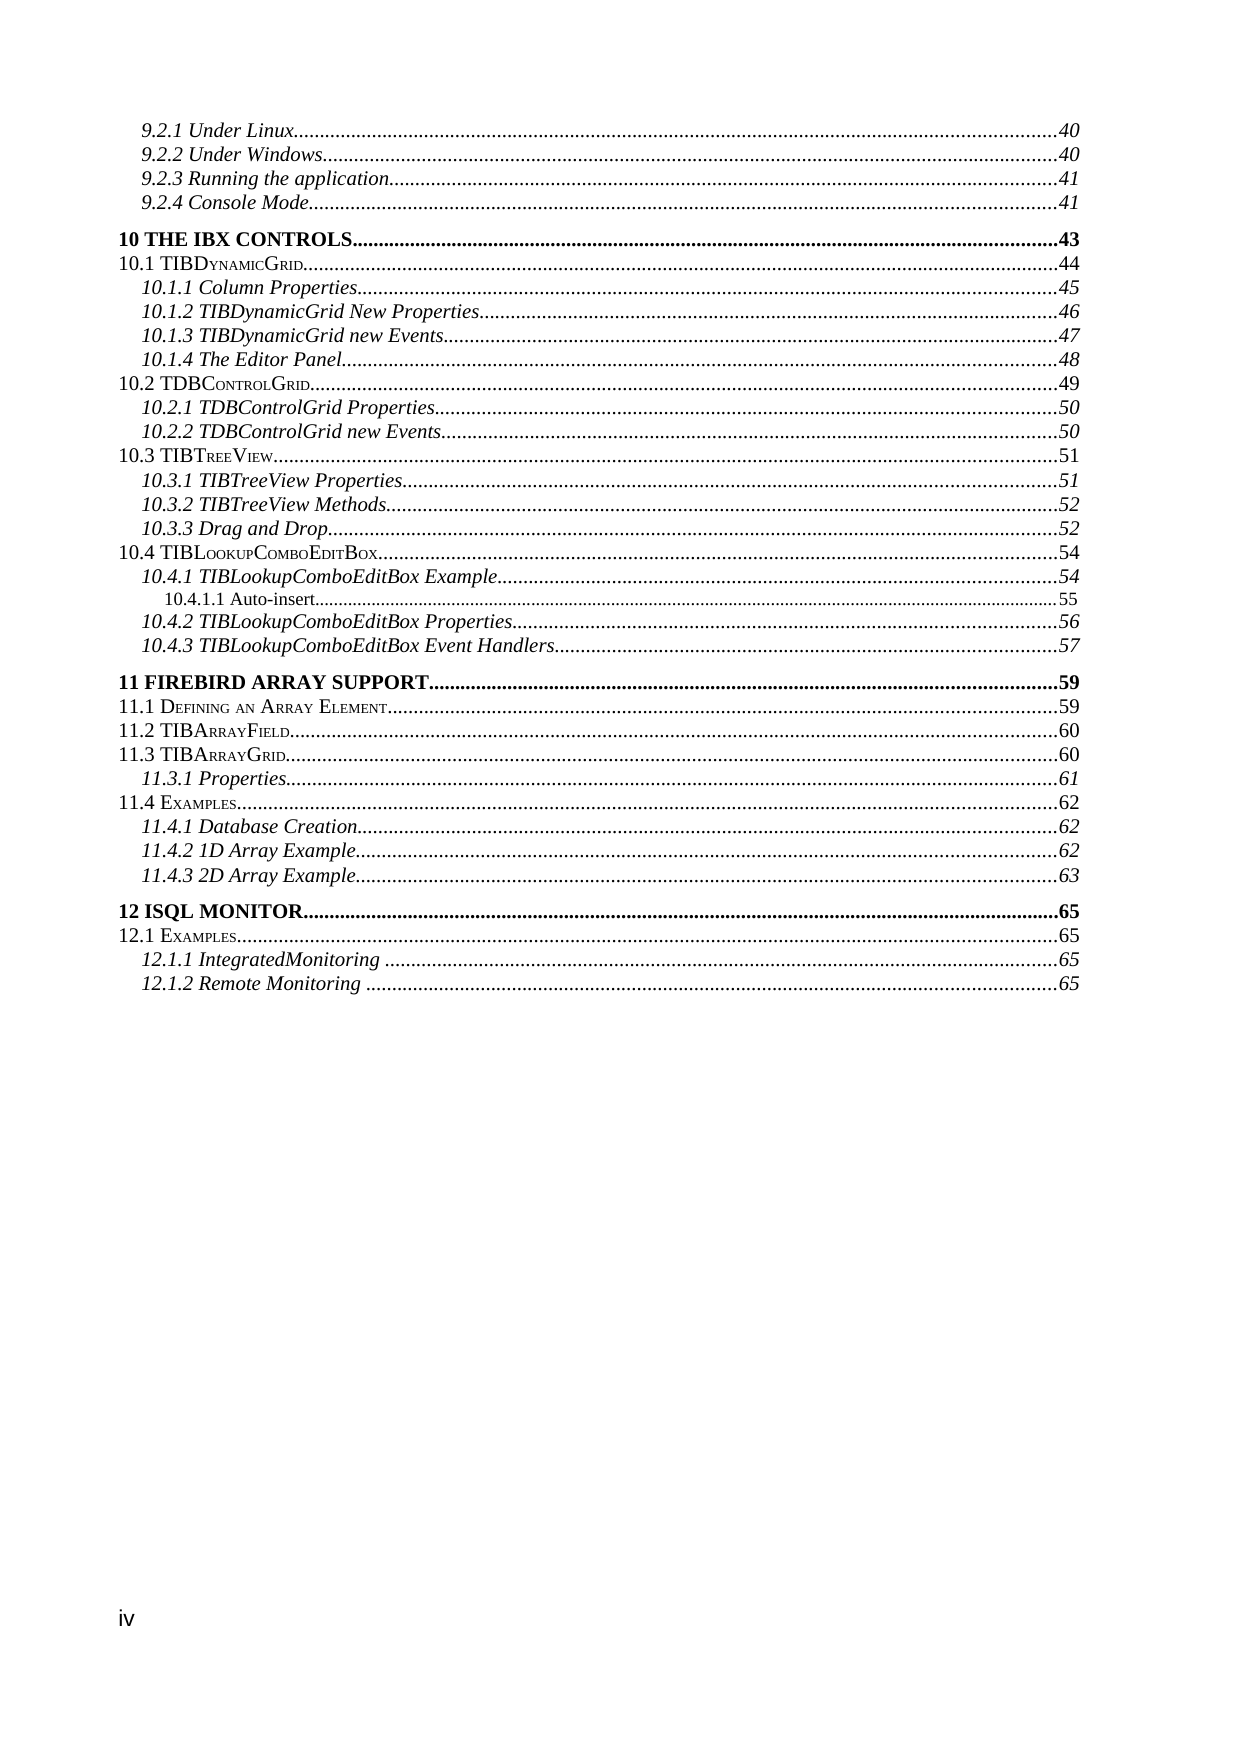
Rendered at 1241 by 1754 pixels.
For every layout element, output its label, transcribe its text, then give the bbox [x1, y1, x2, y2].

text 10.1.2 TIBDynamicGrid New Properties 46 [141, 299, 1122, 323]
text 11.2 TIBArrayField 60 [118, 718, 1122, 742]
text 11.1 Defining an Array Element 59 [118, 694, 1122, 718]
text 12.1 Examples 65 [118, 923, 1122, 947]
text 9.2.3 Running the application 41 [141, 166, 1122, 190]
text 10.3.2 TIBTreeView Methods 52 [141, 492, 1122, 516]
text 10.2 TDBControlGrid 49 [118, 371, 1122, 395]
text 10.1.1 Column Properties 45 [141, 275, 1122, 299]
text 11.3 TIBArrayGrid 60 [118, 742, 1122, 766]
text 9.2.4 Console Mode 41 [141, 190, 1122, 214]
text 11.3.1 Properties 61 [141, 766, 1122, 790]
text 10.3.1 TIBTreeView Properties 51 [141, 467, 1122, 492]
text 11.4.1 Database Creation 62 [141, 814, 1122, 838]
text 10.2.1 TDBControlGrid Properties 50 [141, 395, 1122, 419]
text 11.4.3 2D Array Example 63 [141, 862, 1122, 887]
text 11.4.2 1D Array Example 62 [141, 838, 1122, 862]
text 10.4.1.1 Auto-insert 55 [164, 588, 1122, 609]
text 10.4.1 TIBLookupComboEditBox Example 54 [141, 564, 1122, 588]
text 10.1.3 TIBDynamicGrid new Events 47 [141, 323, 1122, 347]
text 10.3.3 Drag and Drop 52 [141, 516, 1122, 540]
text 10.3 TIBTreeView 51 [118, 443, 1122, 467]
text 9.2.2 Under Windows 40 [141, 142, 1122, 166]
text 12 ISQL Monitor 65 [118, 899, 1122, 923]
text 12.1.1 IntegratedMonitoring 65 [141, 947, 1122, 971]
text 10.4 TIBLookupComboEditBox 54 [118, 540, 1122, 564]
text 10.4.2 TIBLookupComboEditBox Properties 56 [141, 609, 1122, 633]
text 11.4 Examples 62 [118, 790, 1122, 814]
text 11 Firebird Array Support 59 [118, 670, 1122, 694]
text 10.1.4 The Editor Panel 48 [141, 347, 1122, 371]
text 9.2.1 Under Linux 40 [141, 118, 1122, 142]
text 10.4.3 TIBLookupComboEditBox Event Handlers 57 [141, 633, 1122, 657]
text 10 The IBX Controls 43 [118, 227, 1122, 251]
text 10.1 TIBDynamicGrid 44 [118, 251, 1122, 275]
text 12.1.2 Remote Monitoring 65 [141, 971, 1122, 995]
text 10.2.2 TDBControlGrid new Events 50 [141, 419, 1122, 443]
